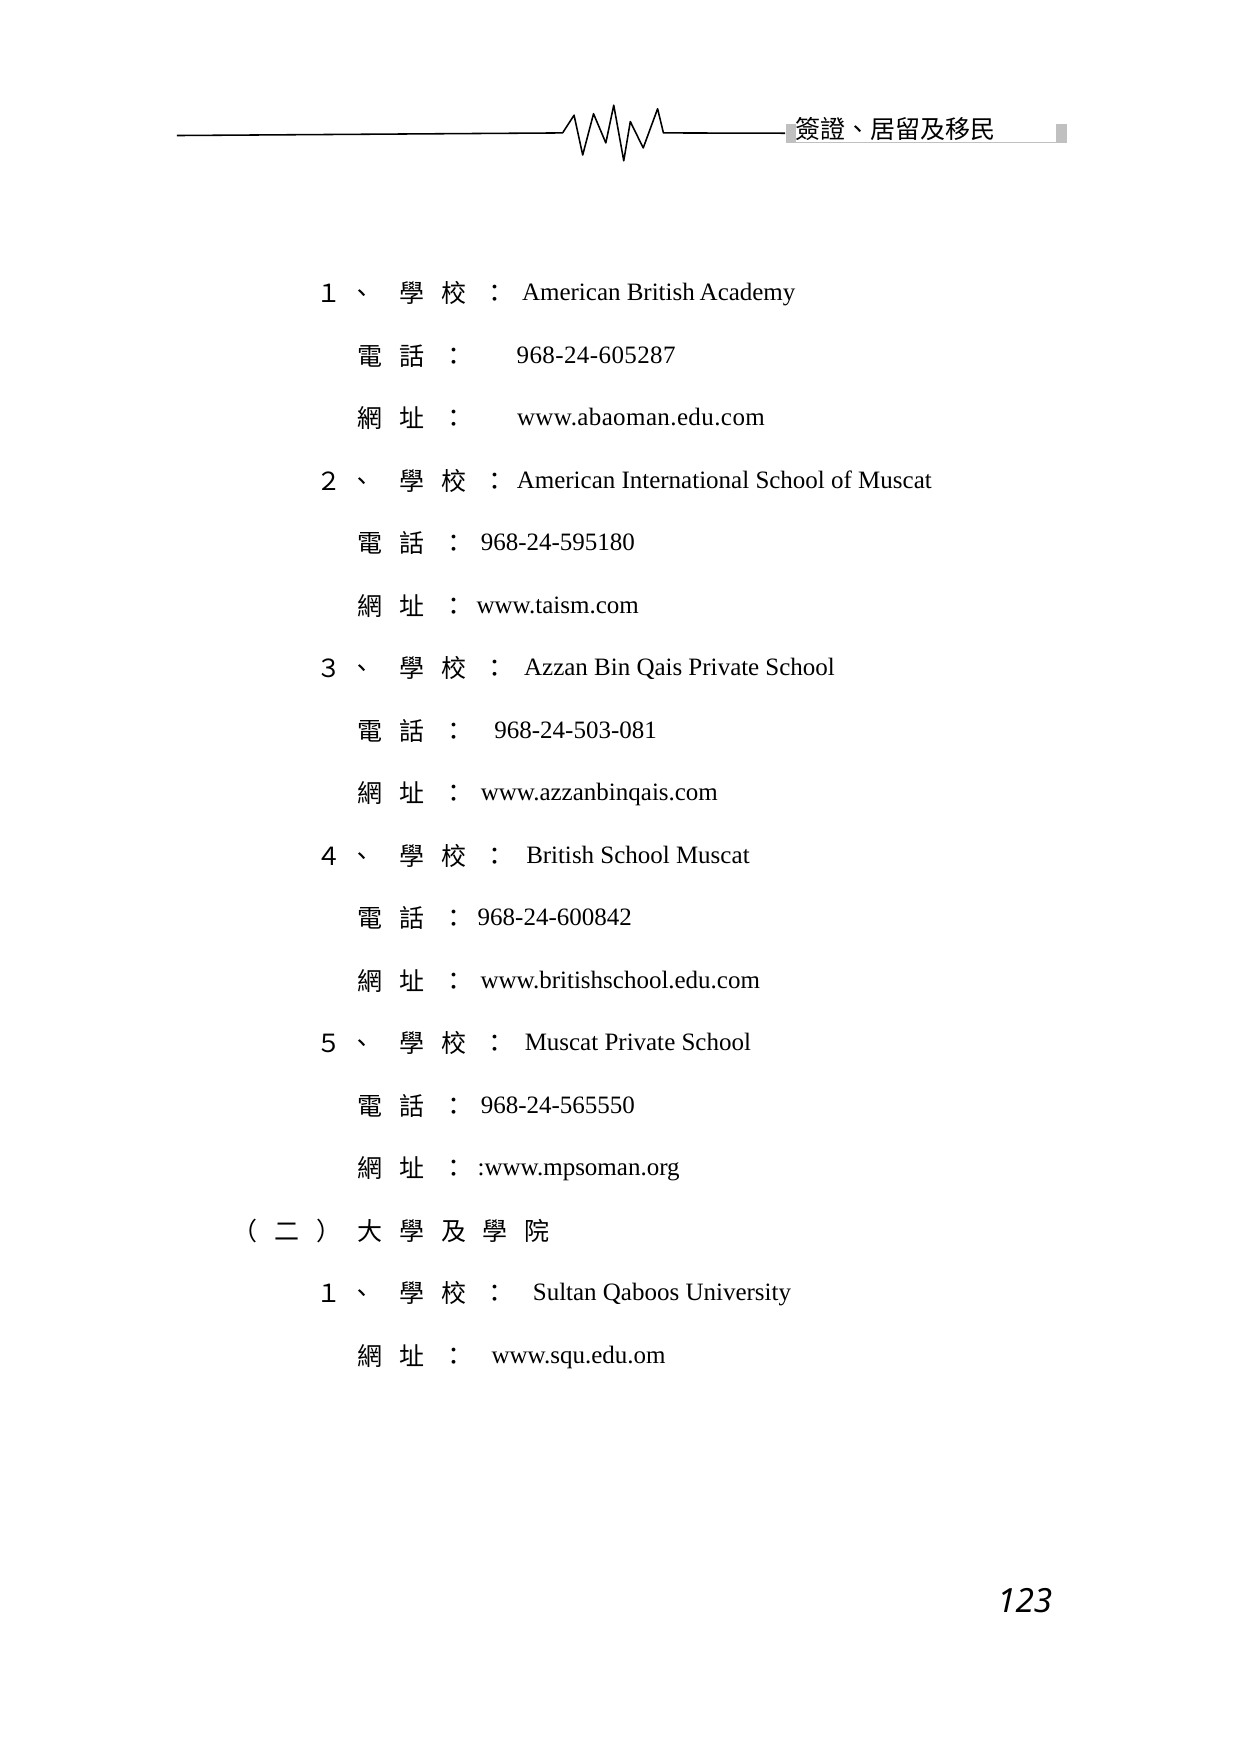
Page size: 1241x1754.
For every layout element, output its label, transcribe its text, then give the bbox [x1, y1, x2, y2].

text 網址：www.abaoman.edu.com [328, 375, 1058, 438]
text 網址：:www.mpsoman.org [328, 1125, 1058, 1188]
text 網址：www.squ.edu.om [328, 1313, 1058, 1375]
text １、學校：Sultan Qaboos University [281, 1250, 1058, 1313]
text 電話：968-24-595180 [328, 500, 1058, 563]
text 電話：968-24-565550 [328, 1063, 1058, 1125]
text ４、學校：British School Muscat [281, 813, 1058, 875]
text 網址：www.britishschool.edu.com [328, 938, 1058, 1000]
text 網址：www.taism.com [328, 563, 1058, 625]
text 電話：968-24-600842 [328, 875, 1058, 938]
text 電話：968-24-503-081 [328, 688, 1058, 750]
text 網址：www.azzanbinqais.com [328, 750, 1058, 813]
text ３、學校：Azzan Bin Qais Private School [281, 625, 1058, 688]
text （二）大學及學院 [207, 1188, 1058, 1250]
text １、學校：American British Academy [281, 250, 1058, 313]
text ５、學校：Muscat Private School [281, 1000, 1058, 1063]
text ２、學校：American International School of Muscat [281, 438, 1058, 500]
text 電話：968-24-605287 [328, 313, 1058, 375]
